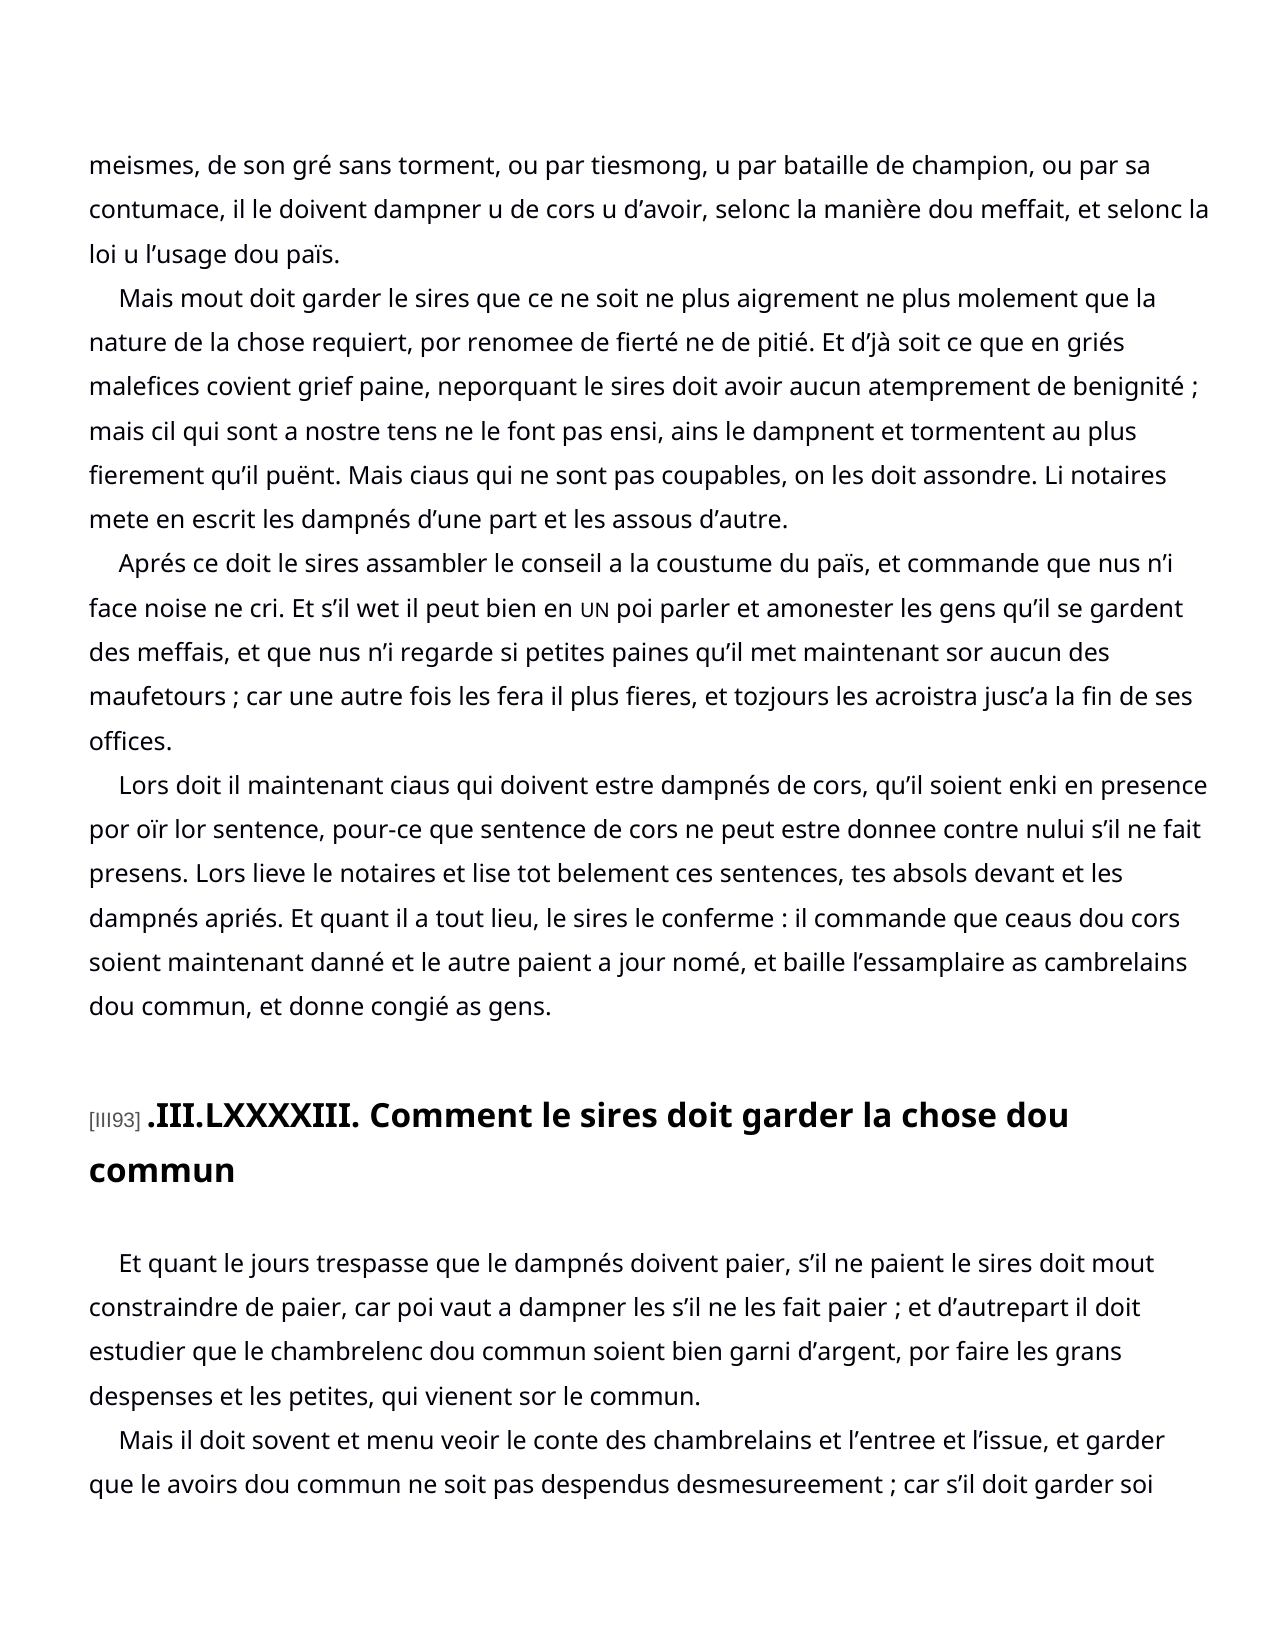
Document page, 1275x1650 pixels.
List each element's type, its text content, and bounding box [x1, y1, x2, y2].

text Et quant le jours trespasse que le dampnés doivent paier, s’il ne paient le sires doit mout constraindre de paier, car poi vaut a dampner les s’il ne les fait paier ; et d’autrepart il doit estudier que le chambrelenc dou commun soient bien garni d’argent, por faire les grans despenses et les petites, qui vienent sor le commun. [89, 1245, 1216, 1412]
text Mais il doit sovent et menu veoir le conte des chambrelains et l’entree et l’issue, et garder que le avoirs dou commun ne soit pas despendus desmesureement ; car s’il doit garder soi [89, 1422, 1216, 1501]
text meismes, de son gré sans torment, ou par tiesmong, u par bataille de champion, ou par sa contumace, il le doivent dampner u de cors u d’avoir, selonc la manière dou meffait, et selonc la loi u l’usage dou païs. [89, 148, 1216, 270]
text Aprés ce doit le sires assambler le conseil a la coustume du païs, et commande que nus n’i face noise ne cri. Et s’il wet il peut bien en un poi parler et amonester les gens qu’il se gardent des meffais, et que nus n’i regarde si petites paines qu’il met maintenant sor aucun des maufetours ; car une autre fois les fera il plus fieres, et tozjours les acroistra jusc’a la fin de ses offices. [89, 546, 1216, 757]
subtitle [III93] .III.LXXXXIII. Comment le sires doit garder la chose dou commun [89, 1092, 1216, 1192]
text Mais mout doit garder le sires que ce ne soit ne plus aigrement ne plus molement que la nature de la chose requiert, por renomee de fierté ne de pitié. Et d’jà soit ce que en griés malefices covient grief paine, neporquant le sires doit avoir aucun atemprement de benignité ; mais cil qui sont a nostre tens ne le font pas ensi, ains le dampnent et tormentent au plus fierement qu’il puënt. Mais ciaus qui ne sont pas coupables, on les doit assondre. Li notaires mete en escrit les dampnés d’une part et les assous d’autre. [89, 281, 1216, 536]
text Lors doit il maintenant ciaus qui doivent estre dampnés de cors, qu’il soient enki en presence por oïr lor sentence, pour-ce que sentence de cors ne peut estre donnee contre nului s’il ne fait presens. Lors lieve le notaires et lise tot belement ces sentences, tes absols devant et les dampnés apriés. Et quant il a tout lieu, le sires le conferme : il commande que ceaus dou cors soient maintenant danné et le autre paient a jour nomé, et baille l’essamplaire as cambrelains dou commun, et donne congié as gens. [89, 767, 1216, 1023]
